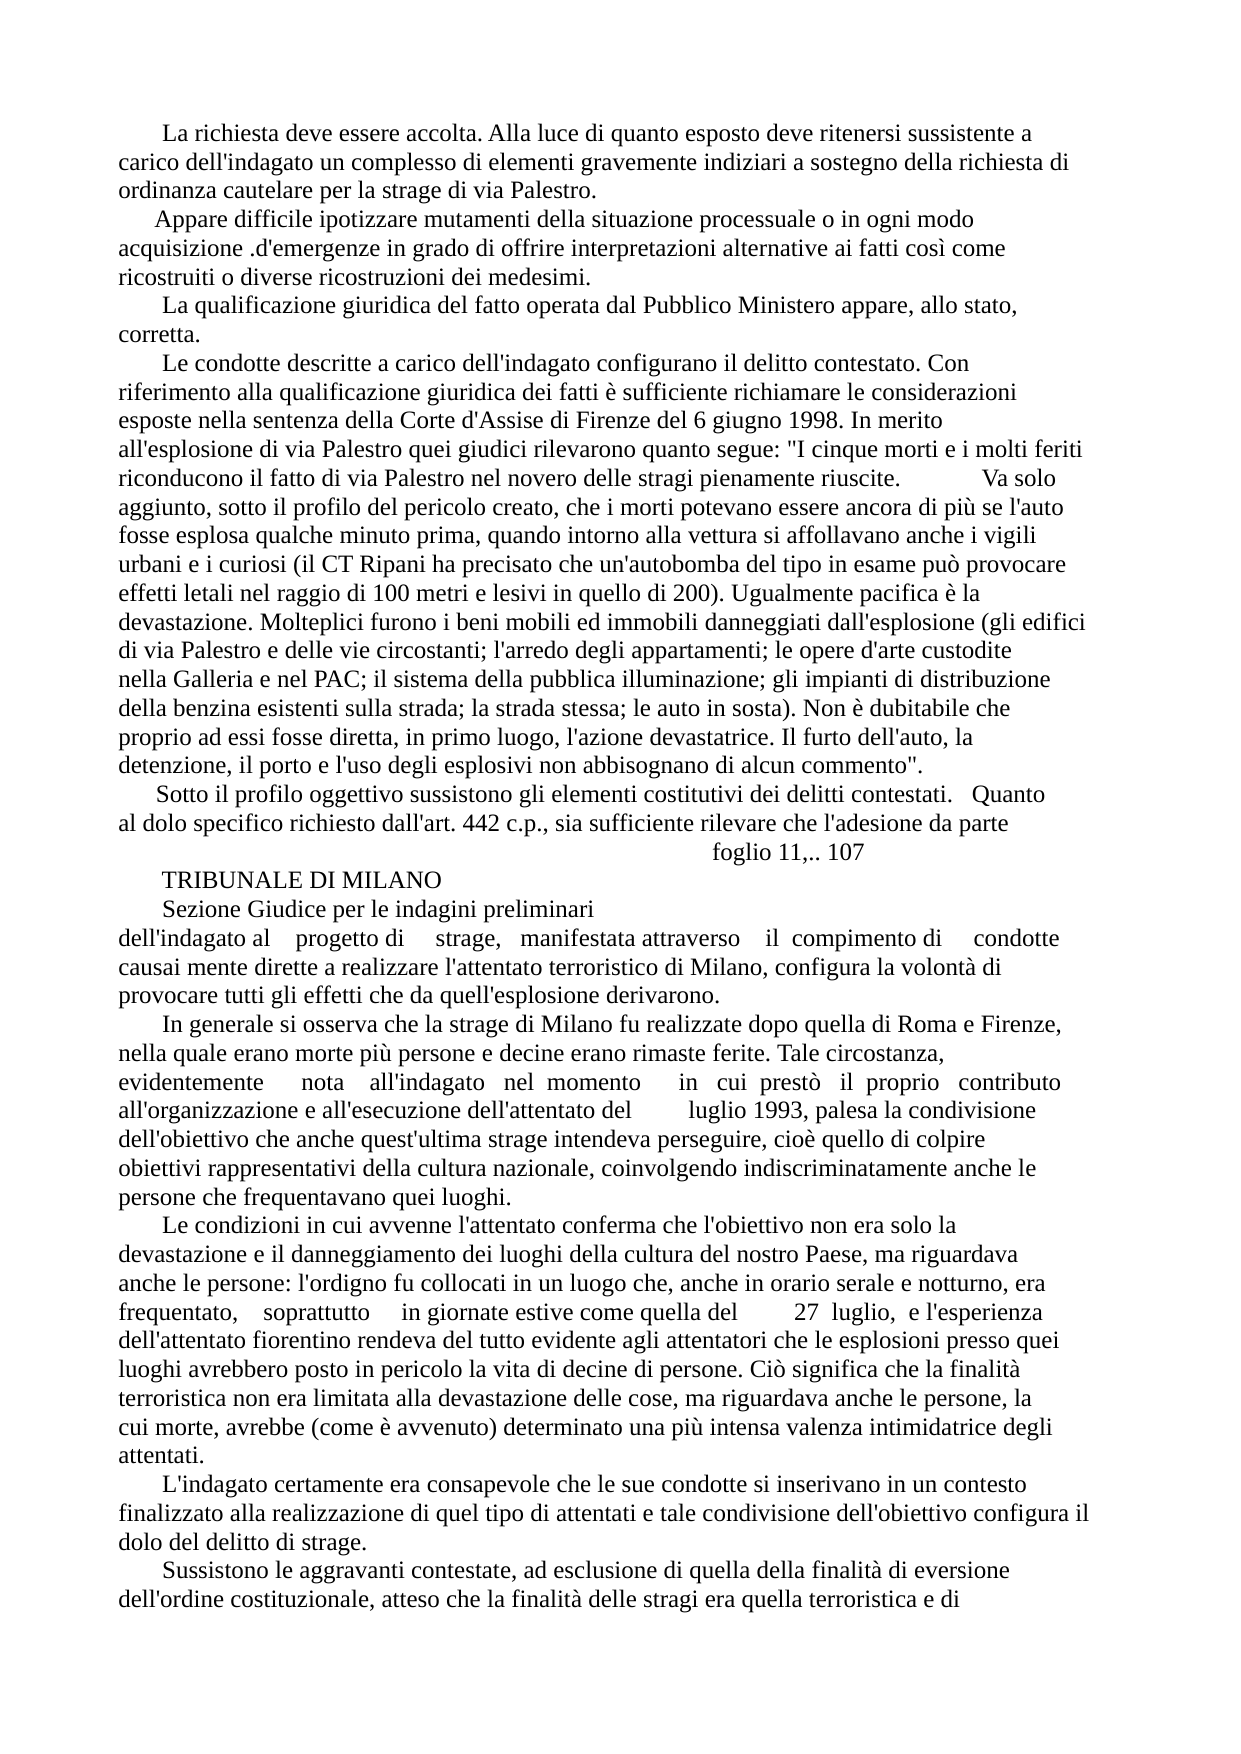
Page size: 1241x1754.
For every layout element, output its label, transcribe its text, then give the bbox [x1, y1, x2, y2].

text obiettivi rappresentativi della cultura nazionale, coinvolgendo indiscriminatamente anche le [118, 1153, 1122, 1182]
text La richiesta deve essere accolta. Alla luce di quanto esposto deve ritenersi sussistente a [118, 118, 1122, 147]
text proprio ad essi fosse diretta, in primo luogo, l'azione devastatrice. Il furto dell'auto, la [118, 722, 1122, 751]
text TRIBUNALE DI MILANO [118, 866, 1122, 894]
text dolo del delitto di strage. [118, 1527, 1122, 1556]
text La qualificazione giuridica del fatto operata dal Pubblico Ministero appare, allo stato, [118, 291, 1122, 319]
text urbani e i curiosi (il CT Ripani ha precisato che un'autobomba del tipo in esame può provocare [118, 549, 1122, 578]
text causai mente dirette a realizzare l'attentato terroristico di Milano, configura la volontà di [118, 952, 1122, 981]
text dell'attentato fiorentino rendeva del tutto evidente agli attentatori che le esplosioni presso quei [118, 1326, 1122, 1354]
text cui morte, avrebbe (come è avvenuto) determinato una più intensa valenza intimidatrice degli [118, 1412, 1122, 1441]
text aggiunto, sotto il profilo del pericolo creato, che i morti potevano essere ancora di più se l'auto [118, 492, 1122, 521]
text all'organizzazione e all'esecuzione dell'attentato del luglio 1993, palesa la condivisione [118, 1096, 1122, 1124]
text devastazione. Molteplici furono i beni mobili ed immobili danneggiati dall'esplosione (gli edifici [118, 607, 1122, 636]
text Le condotte descritte a carico dell'indagato configurano il delitto contestato. Con [118, 348, 1122, 377]
text ricostruiti o diverse ricostruzioni dei medesimi. [118, 262, 1122, 291]
text di via Palestro e delle vie circostanti; l'arredo degli appartamenti; le opere d'arte custodite [118, 636, 1122, 664]
text Sussistono le aggravanti contestate, ad esclusione di quella della finalità di eversione [118, 1556, 1122, 1584]
text riconducono il fatto di via Palestro nel novero delle stragi pienamente riuscite. Va solo [118, 463, 1122, 492]
text Appare difficile ipotizzare mutamenti della situazione processuale o in ogni modo [118, 204, 1122, 233]
text devastazione e il danneggiamento dei luoghi della cultura del nostro Paese, ma riguardava [118, 1239, 1122, 1268]
text effetti letali nel raggio di 100 metri e lesivi in quello di 200). Ugualmente pacifica è la [118, 578, 1122, 607]
text nella quale erano morte più persone e decine erano rimaste ferite. Tale circostanza, [118, 1038, 1122, 1067]
text esposte nella sentenza della Corte d'Assise di Firenze del 6 giugno 1998. In merito [118, 406, 1122, 434]
text terroristica non era limitata alla devastazione delle cose, ma riguardava anche le persone, la [118, 1383, 1122, 1412]
text frequentato, soprattutto in giornate estive come quella del 27 luglio, e l'esperienza [118, 1297, 1122, 1326]
text nella Galleria e nel PAC; il sistema della pubblica illuminazione; gli impianti di distribuzione [118, 664, 1122, 693]
text al dolo specifico richiesto dall'art. 442 c.p., sia sufficiente rilevare che l'adesione da parte [118, 808, 1122, 837]
text all'esplosione di via Palestro quei giudici rilevarono quanto segue: "I cinque morti e i molti feriti [118, 434, 1122, 463]
text Le condizioni in cui avvenne l'attentato conferma che l'obiettivo non era solo la [118, 1211, 1122, 1239]
text evidentemente nota all'indagato nel momento in cui prestò il proprio contributo [118, 1067, 1122, 1096]
text detenzione, il porto e l'uso degli esplosivi non abbisognano di alcun commento". [118, 751, 1122, 779]
text carico dell'indagato un complesso di elementi gravemente indiziari a sostegno della richiesta di [118, 147, 1122, 176]
text luoghi avrebbero posto in pericolo la vita di decine di persone. Ciò significa che la finalità [118, 1354, 1122, 1383]
text foglio 11,.. 107 [118, 837, 1122, 866]
text dell'indagato al progetto di strage, manifestata attraverso il compimento di condotte [118, 923, 1122, 952]
text della benzina esistenti sulla strada; la strada stessa; le auto in sosta). Non è dubitabile che [118, 693, 1122, 722]
text ordinanza cautelare per la strage di via Palestro. [118, 176, 1122, 204]
text In generale si osserva che la strage di Milano fu realizzate dopo quella di Roma e Firenze, [118, 1009, 1122, 1038]
text provocare tutti gli effetti che da quell'esplosione derivarono. [118, 981, 1122, 1009]
text Sotto il profilo oggettivo sussistono gli elementi costitutivi dei delitti contestati. Quanto [118, 779, 1122, 808]
text persone che frequentavano quei luoghi. [118, 1182, 1122, 1211]
text finalizzato alla realizzazione di quel tipo di attentati e tale condivisione dell'obiettivo configura il [118, 1498, 1122, 1527]
text dell'obiettivo che anche quest'ultima strage intendeva perseguire, cioè quello di colpire [118, 1124, 1122, 1153]
text acquisizione .d'emergenze in grado di offrire interpretazioni alternative ai fatti così come [118, 233, 1122, 262]
text attentati. [118, 1441, 1122, 1469]
text fosse esplosa qualche minuto prima, quando intorno alla vettura si affollavano anche i vigili [118, 521, 1122, 549]
text L'indagato certamente era consapevole che le sue condotte si inserivano in un contesto [118, 1469, 1122, 1498]
text dell'ordine costituzionale, atteso che la finalità delle stragi era quella terroristica e di [118, 1584, 1122, 1613]
text riferimento alla qualificazione giuridica dei fatti è sufficiente richiamare le considerazioni [118, 377, 1122, 406]
text corretta. [118, 319, 1122, 348]
text Sezione Giudice per le indagini preliminari [118, 894, 1122, 923]
text anche le persone: l'ordigno fu collocati in un luogo che, anche in orario serale e notturno, era [118, 1268, 1122, 1297]
